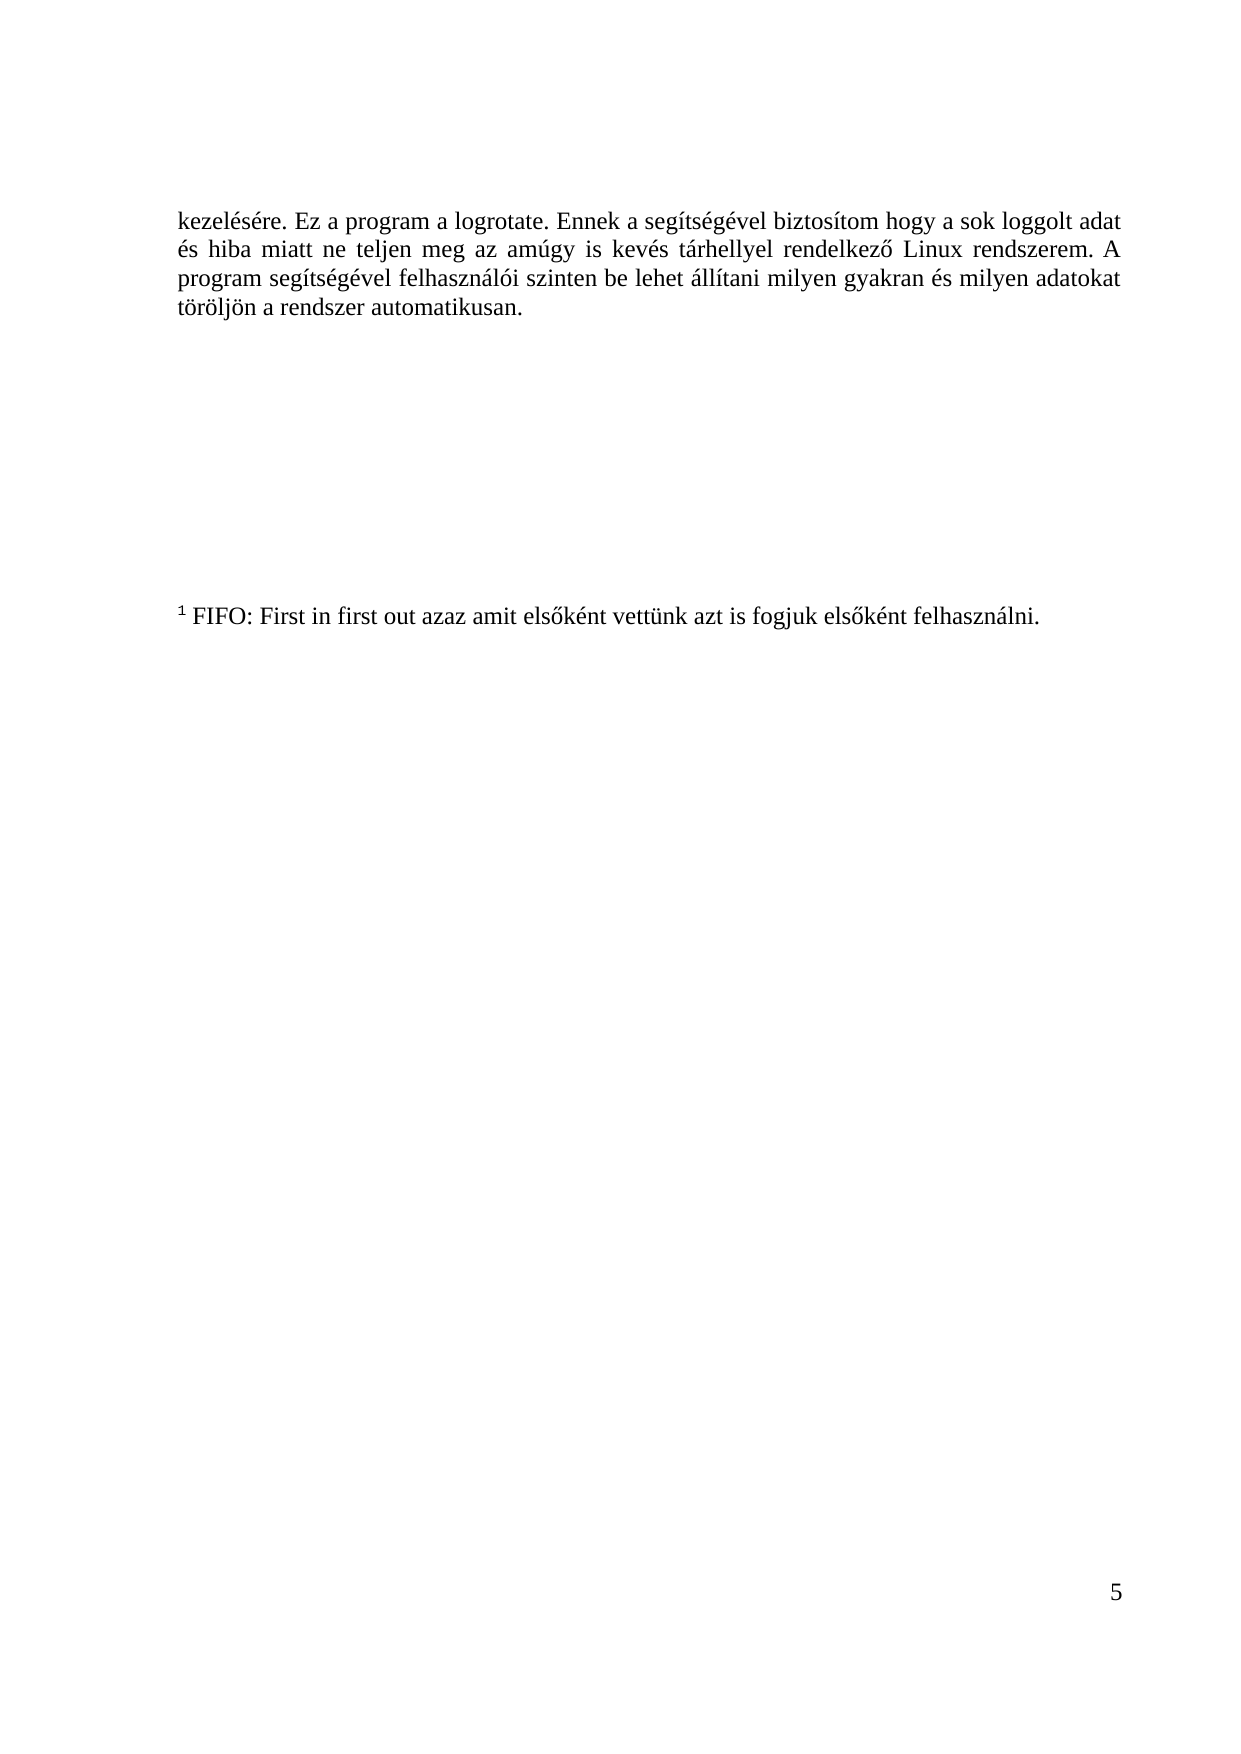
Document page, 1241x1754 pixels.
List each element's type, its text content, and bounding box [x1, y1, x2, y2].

text 1 FIFO: First in first out azaz amit elsőként vettünk azt is fogjuk elsőként felhasználni. [177, 601, 1122, 632]
text kezelésére. Ez a program a logrotate. Ennek a segítségével biztosítom hogy a sok loggolt adat és hiba miatt ne teljen meg az amúgy is kevés tárhellyel rendelkező Linux rendszerem. A program segítségével felhasználói szinten be lehet állítani milyen gyakran és milyen adatokat töröljön a rendszer automatikusan. [177, 206, 1122, 321]
